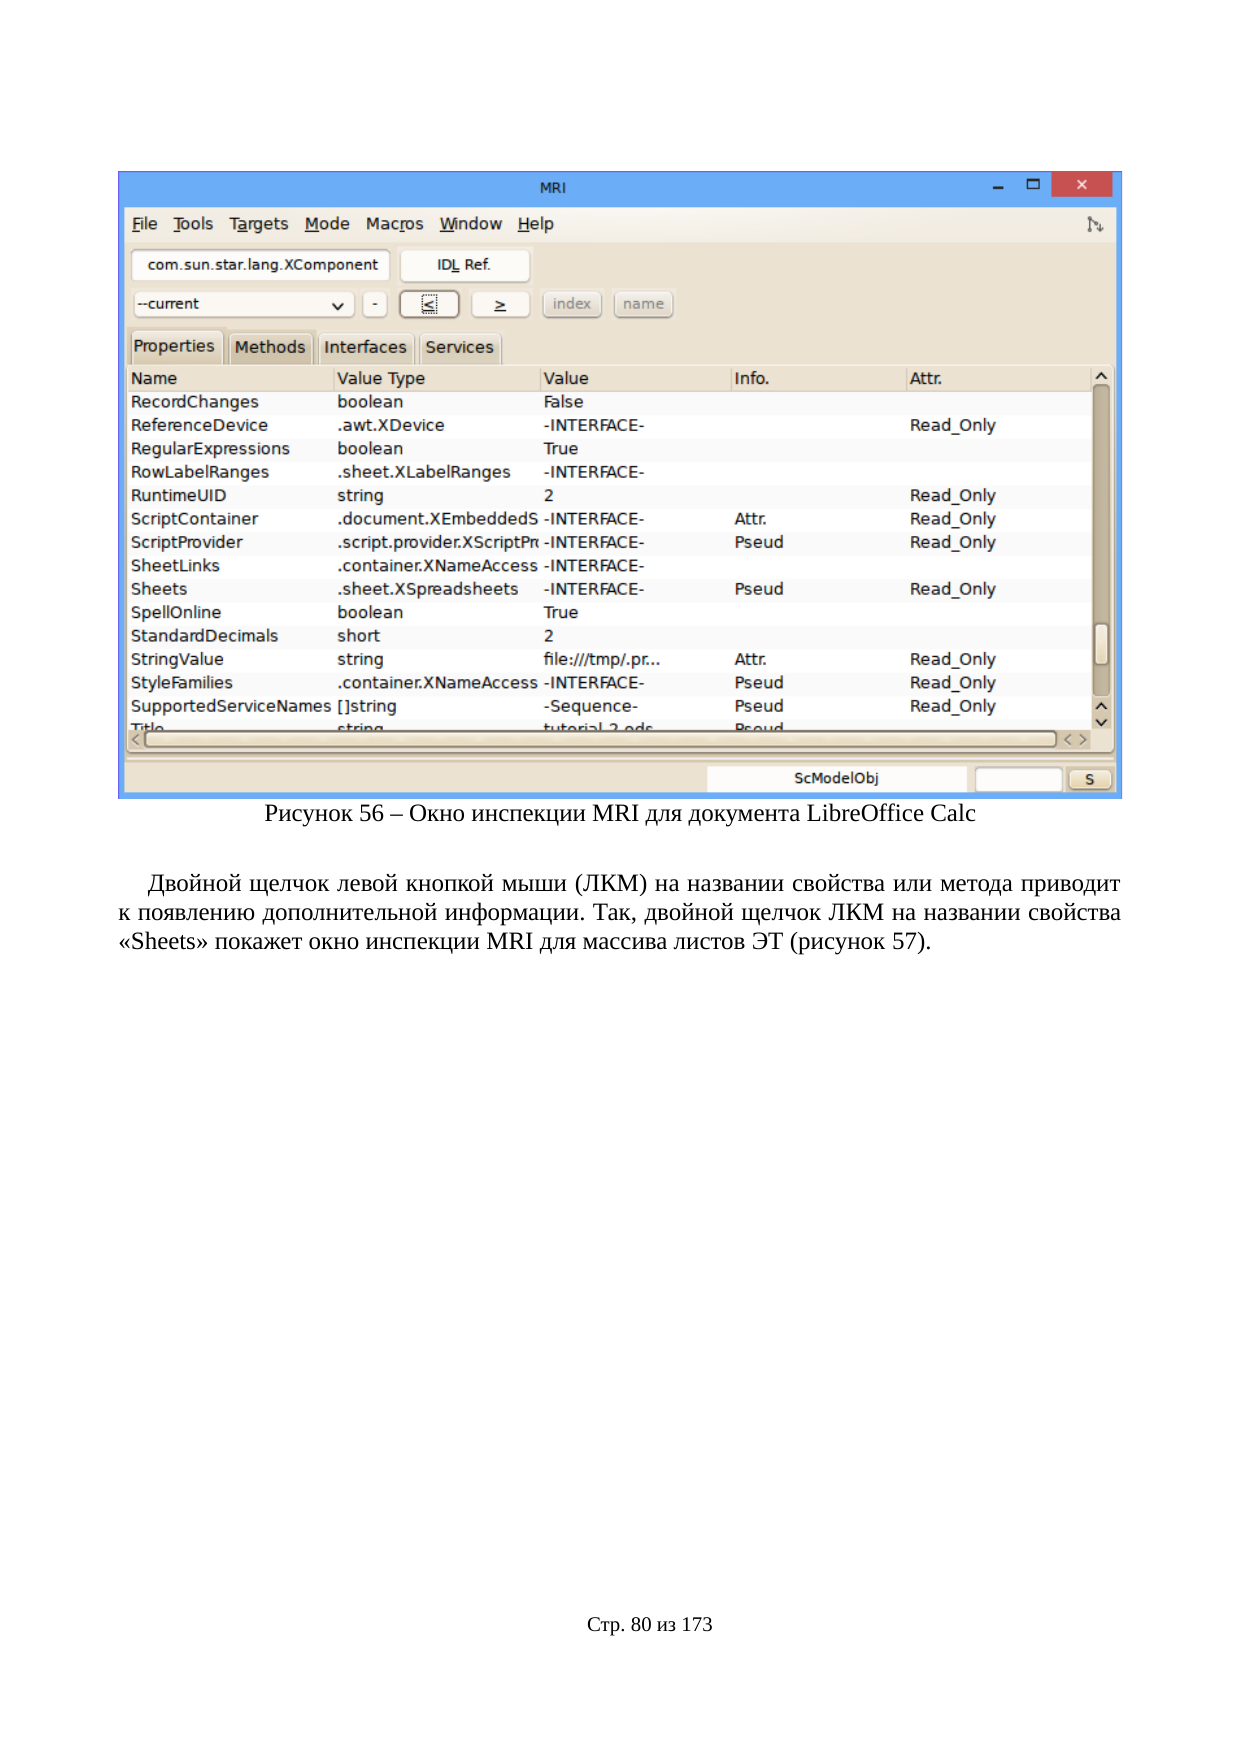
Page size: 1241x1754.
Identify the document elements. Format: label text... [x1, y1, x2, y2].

picture [118, 171, 1123, 799]
text Двойной щелчок левой кнопкой мыши (ЛКМ) на названии свойства или метода приводит к появлению дополнительной информации. Так, двойной щелчок ЛКМ на названии свойства «Sheets» покажет окно инспекции MRI для массива листов ЭТ (рисунок 57). [118, 868, 1122, 954]
text Рисунок 56 – Окно инспекции MRI для документа LibreOffice Calc [118, 799, 1122, 827]
